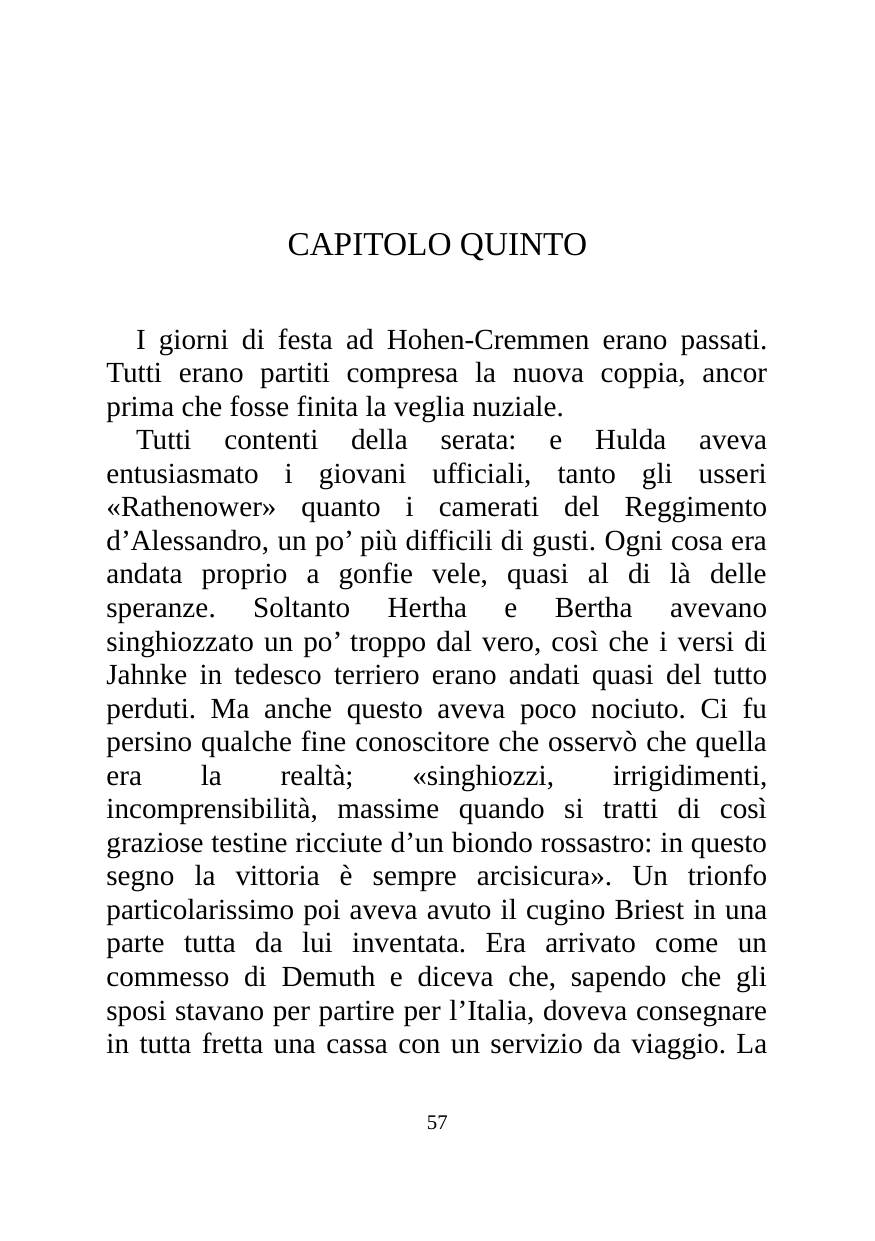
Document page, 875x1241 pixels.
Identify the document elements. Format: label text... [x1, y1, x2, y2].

text Tutti contenti della serata: e Hulda aveva entusiasmato i giovani ufficiali, tanto gli usseri «Rathenower» quanto i camerati del Reggimento d’Alessandro, un po’ più difficili di gusti. Ogni cosa era andata proprio a gonfie vele, quasi al di là delle speranze. Soltanto Hertha e Bertha avevano singhiozzato un po’ troppo dal vero, così che i versi di Jahnke in tedesco terriero erano andati quasi del tutto perduti. Ma anche questo aveva poco nociuto. Ci fu persino qualche fine conoscitore che osservò che quella era la realtà; «singhiozzi, irrigidimenti, incomprensibilità, massime quando si tratti di così graziose testine ricciute d’un biondo rossastro: in questo segno la vittoria è sempre arcisicura». Un trionfo particolarissimo poi aveva avuto il cugino Briest in una parte tutta da lui inventata. Era arrivato come un commesso di Demuth e diceva che, sapendo che gli sposi stavano per partire per l’Italia, doveva consegnare in tutta fretta una cassa con un servizio da viaggio. La [106, 422, 768, 1060]
subtitle CAPITOLO QUINTO [106, 224, 768, 263]
text I giorni di festa ad Hohen-Cremmen erano passati. Tutti erano partiti compresa la nuova coppia, ancor prima che fosse finita la veglia nuziale. [106, 322, 768, 422]
